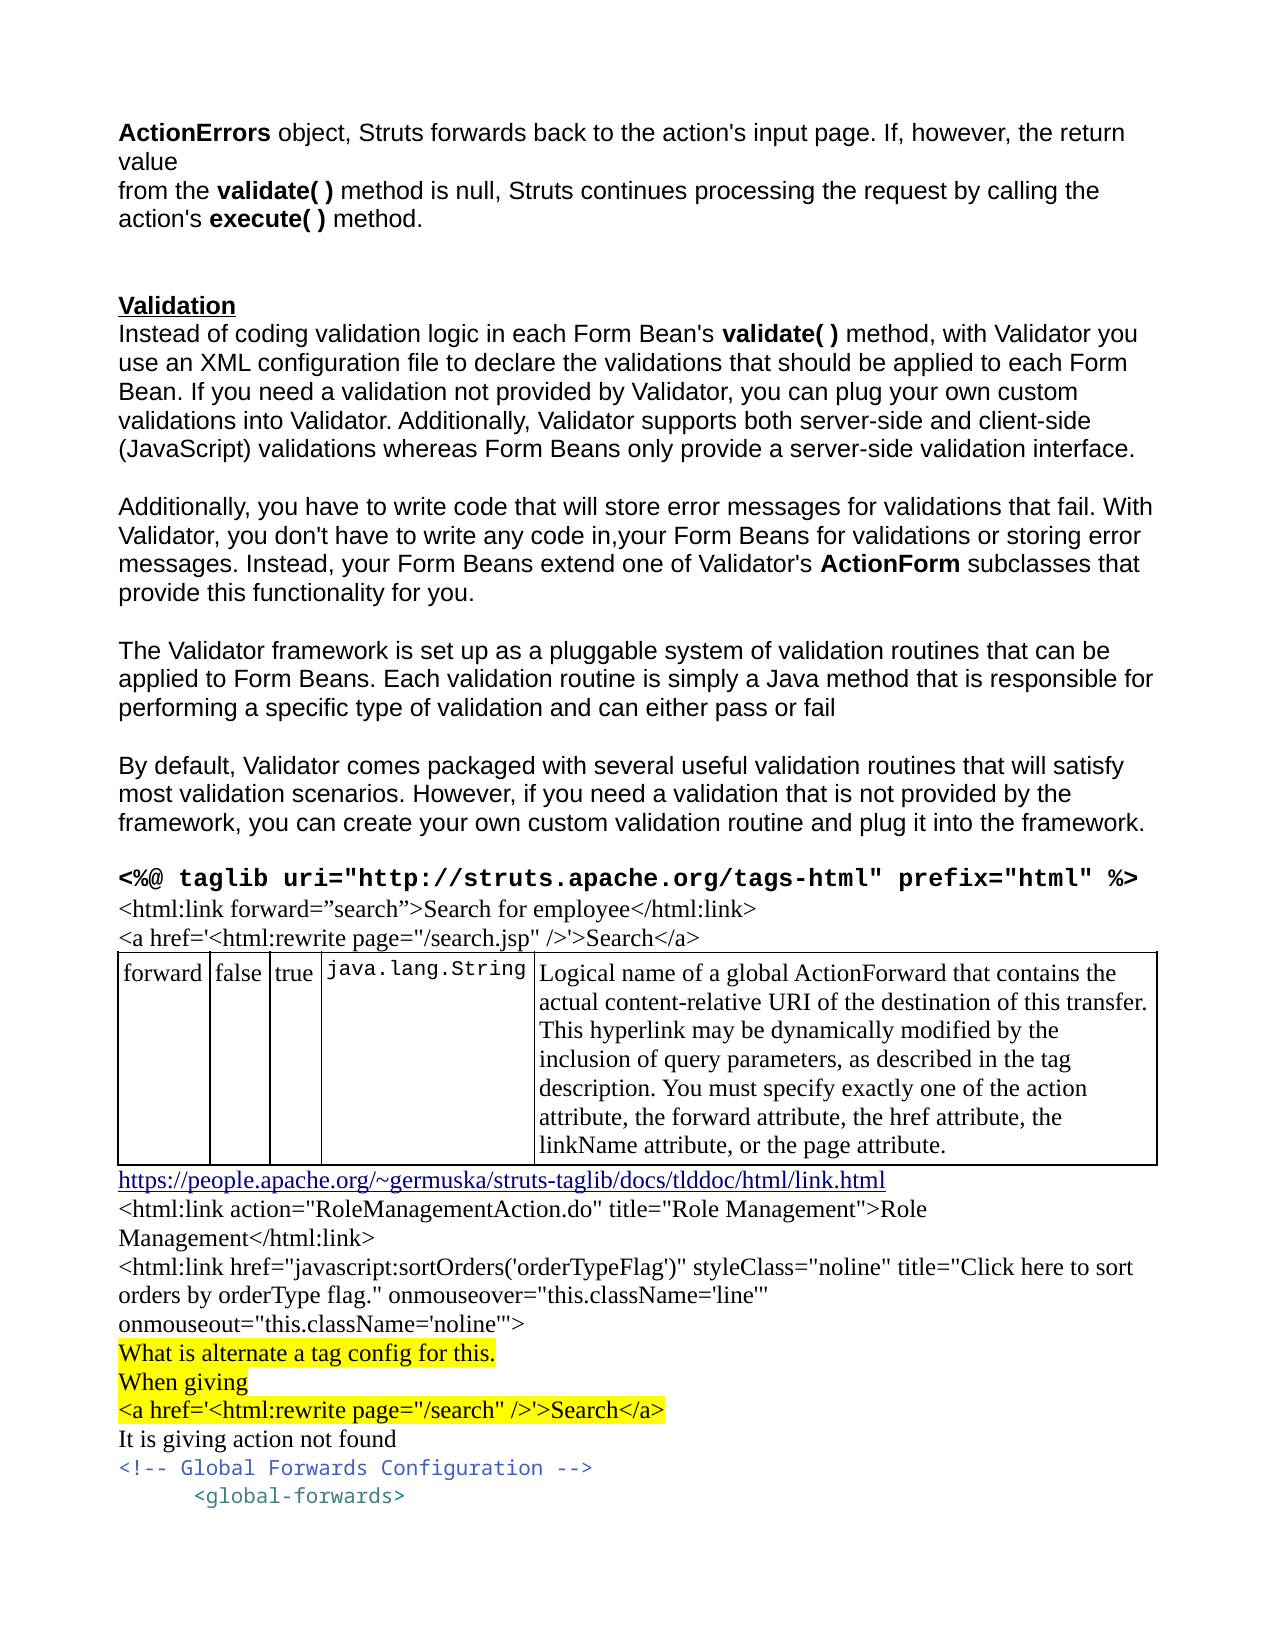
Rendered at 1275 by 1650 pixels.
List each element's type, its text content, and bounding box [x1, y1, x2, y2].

text https://people.apache.org/~germuska/struts-taglib/docs/tlddoc/html/link.html [118, 1166, 1157, 1194]
text What is alternate a tag config for this. [118, 1338, 1157, 1367]
table_header java.lang.String [322, 953, 534, 1164]
text By default, Validator comes packaged with several useful validation routines that will satisfy most validation scenarios. However, if you need a validation that is not provided by the framework, you can create your own custom validation routine and plug it into the framework. [118, 751, 1157, 837]
text When giving [118, 1367, 1157, 1396]
text <html:link forward=”search”>Search for employee</html:link> [118, 894, 1157, 923]
text Validation [118, 291, 1157, 319]
text <a href='<html:rewrite page="/search.jsp" />'>Search</a> [118, 923, 1157, 951]
text <%@ taglib uri="http://struts.apache.org/tags-html" prefix="html" %> [118, 866, 1157, 894]
text <html:link href="javascript:sortOrders('orderTypeFlag')" styleClass="noline" title="Click here to sort orders by orderType flag." onmouseover="this.className='line'" onmouseout="this.className='noline'"> [118, 1252, 1157, 1338]
table_header true [271, 953, 321, 1164]
text It is giving action not found [118, 1424, 1157, 1453]
text from the validate( ) method is null, Struts continues processing the request by calling the [118, 176, 1157, 204]
text The Validator framework is set up as a pluggable system of validation routines that can be applied to Form Beans. Each validation routine is simply a Java method that is responsible for performing a specific type of validation and can either pass or fail [118, 636, 1157, 722]
table_header Logical name of a global ActionForward that contains the actual content-relative URI of the destination of this transfer. This hyperlink may be dynamically modified by the inclusion of query parameters, as described in the tag description. You must specify exactly one of the action attribute, the forward attribute, the href attribute, the linkName attribute, or the page attribute. [535, 953, 1156, 1164]
text Additionally, you have to write code that will store error messages for validations that fail. With Validator, you don't have to write any code in,your Form Beans for validations or storing error messages. Instead, your Form Beans extend one of Validator's ActionForm subclasses that provide this functionality for you. [118, 492, 1157, 607]
table_header false [211, 953, 269, 1164]
text <global-forwards> [118, 1482, 1157, 1510]
text ActionErrors object, Struts forwards back to the action's input page. If, however, the return value [118, 118, 1157, 176]
text action's execute( ) method. [118, 204, 1157, 233]
text Instead of coding validation logic in each Form Bean's validate( ) method, with Validator you use an XML configuration file to declare the validations that should be applied to each Form Bean. If you need a validation not provided by Validator, you can plug your own custom validations into Validator. Additionally, Validator supports both server-side and client-side (JavaScript) validations whereas Form Beans only provide a server-side validation interface. [118, 319, 1157, 463]
text <html:link action="RoleManagementAction.do" title="Role Management">Role Management</html:link> [118, 1194, 1157, 1252]
table_header forward [119, 953, 209, 1164]
text <!-- Global Forwards Configuration --> [118, 1453, 1157, 1482]
text <a href='<html:rewrite page="/search" />'>Search</a> [118, 1396, 1157, 1424]
